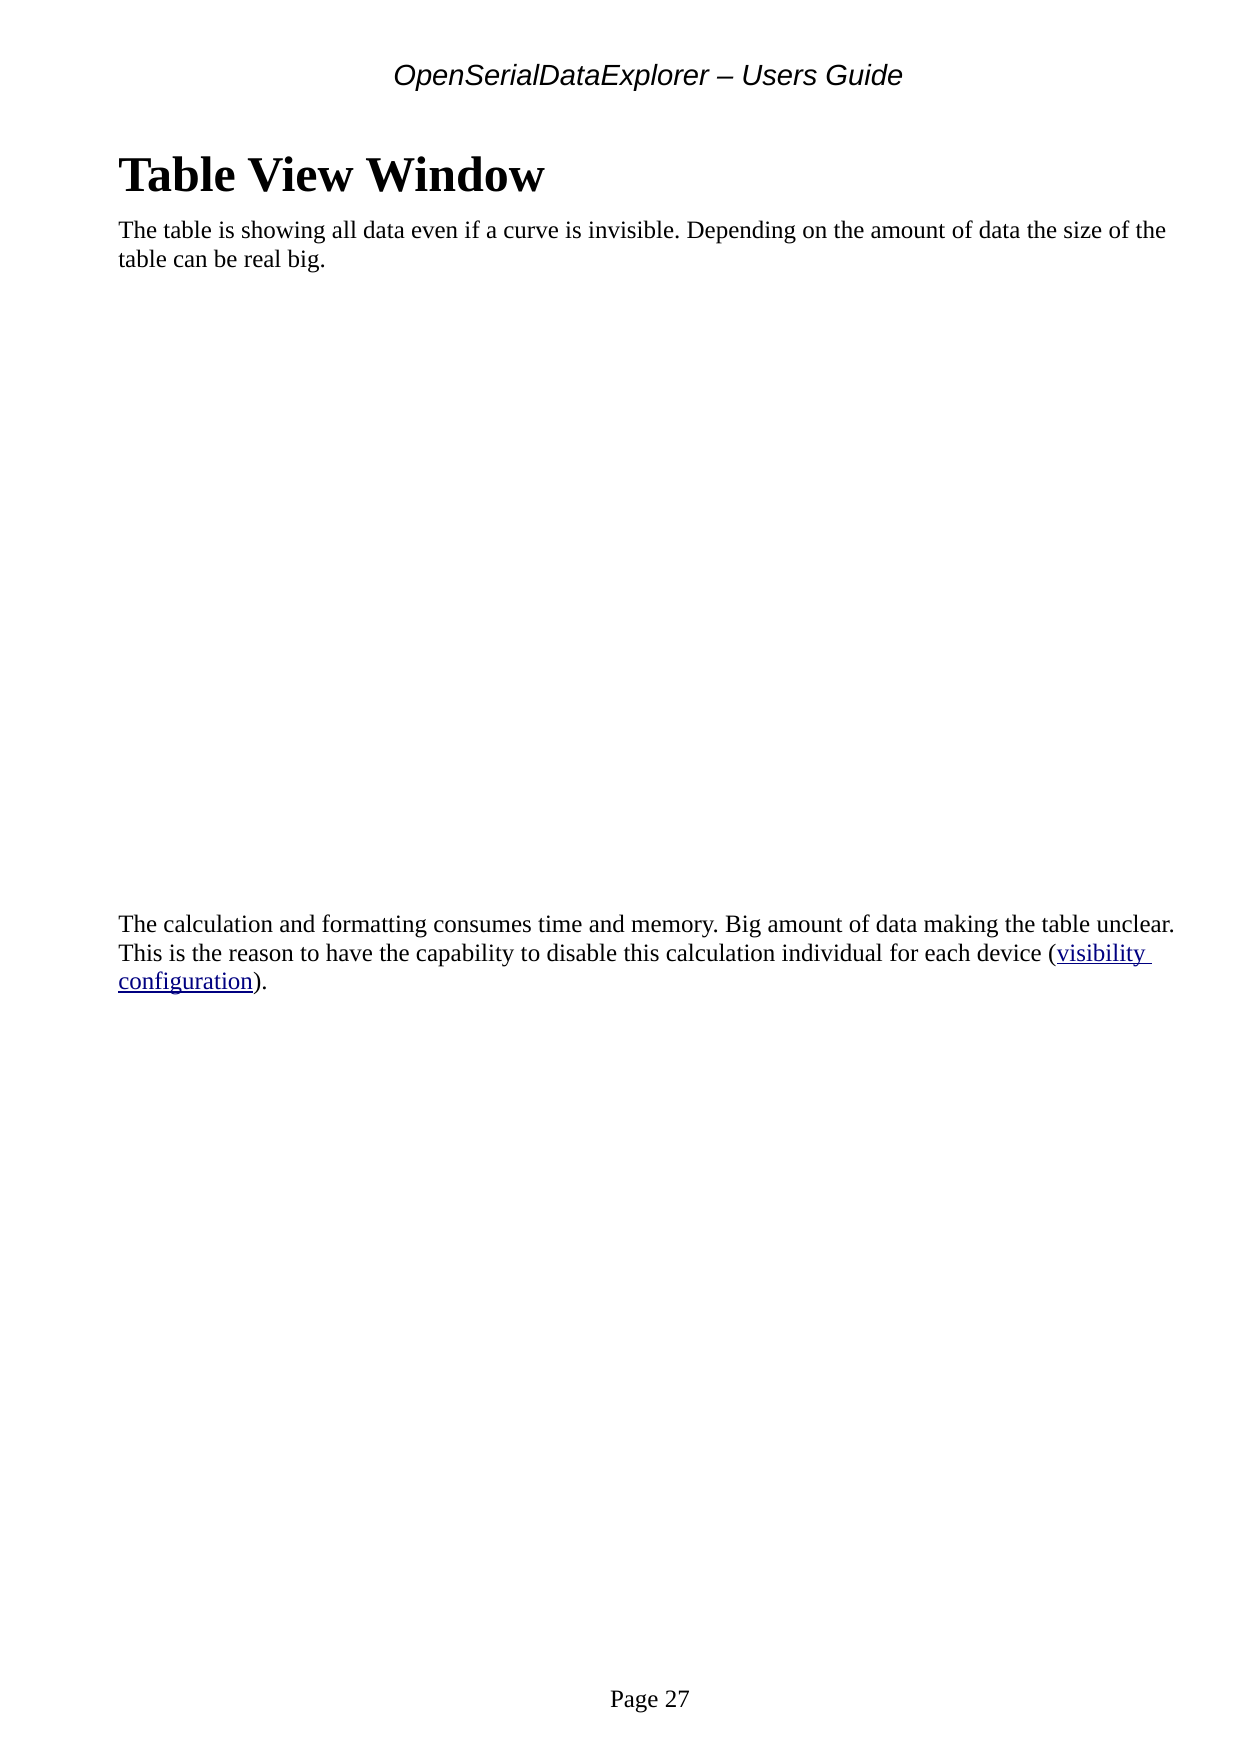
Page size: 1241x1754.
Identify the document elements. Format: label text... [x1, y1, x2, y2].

text The table is showing all data even if a curve is invisible. Depending on the amount of data the size of the table can be real big. [118, 215, 1181, 273]
text The calculation and formatting consumes time and memory. Big amount of data making the table unclear. This is the reason to have the capability to disable this calculation individual for each device (visibility configuration). [118, 909, 1181, 995]
subtitle Table View Window [118, 145, 1181, 203]
